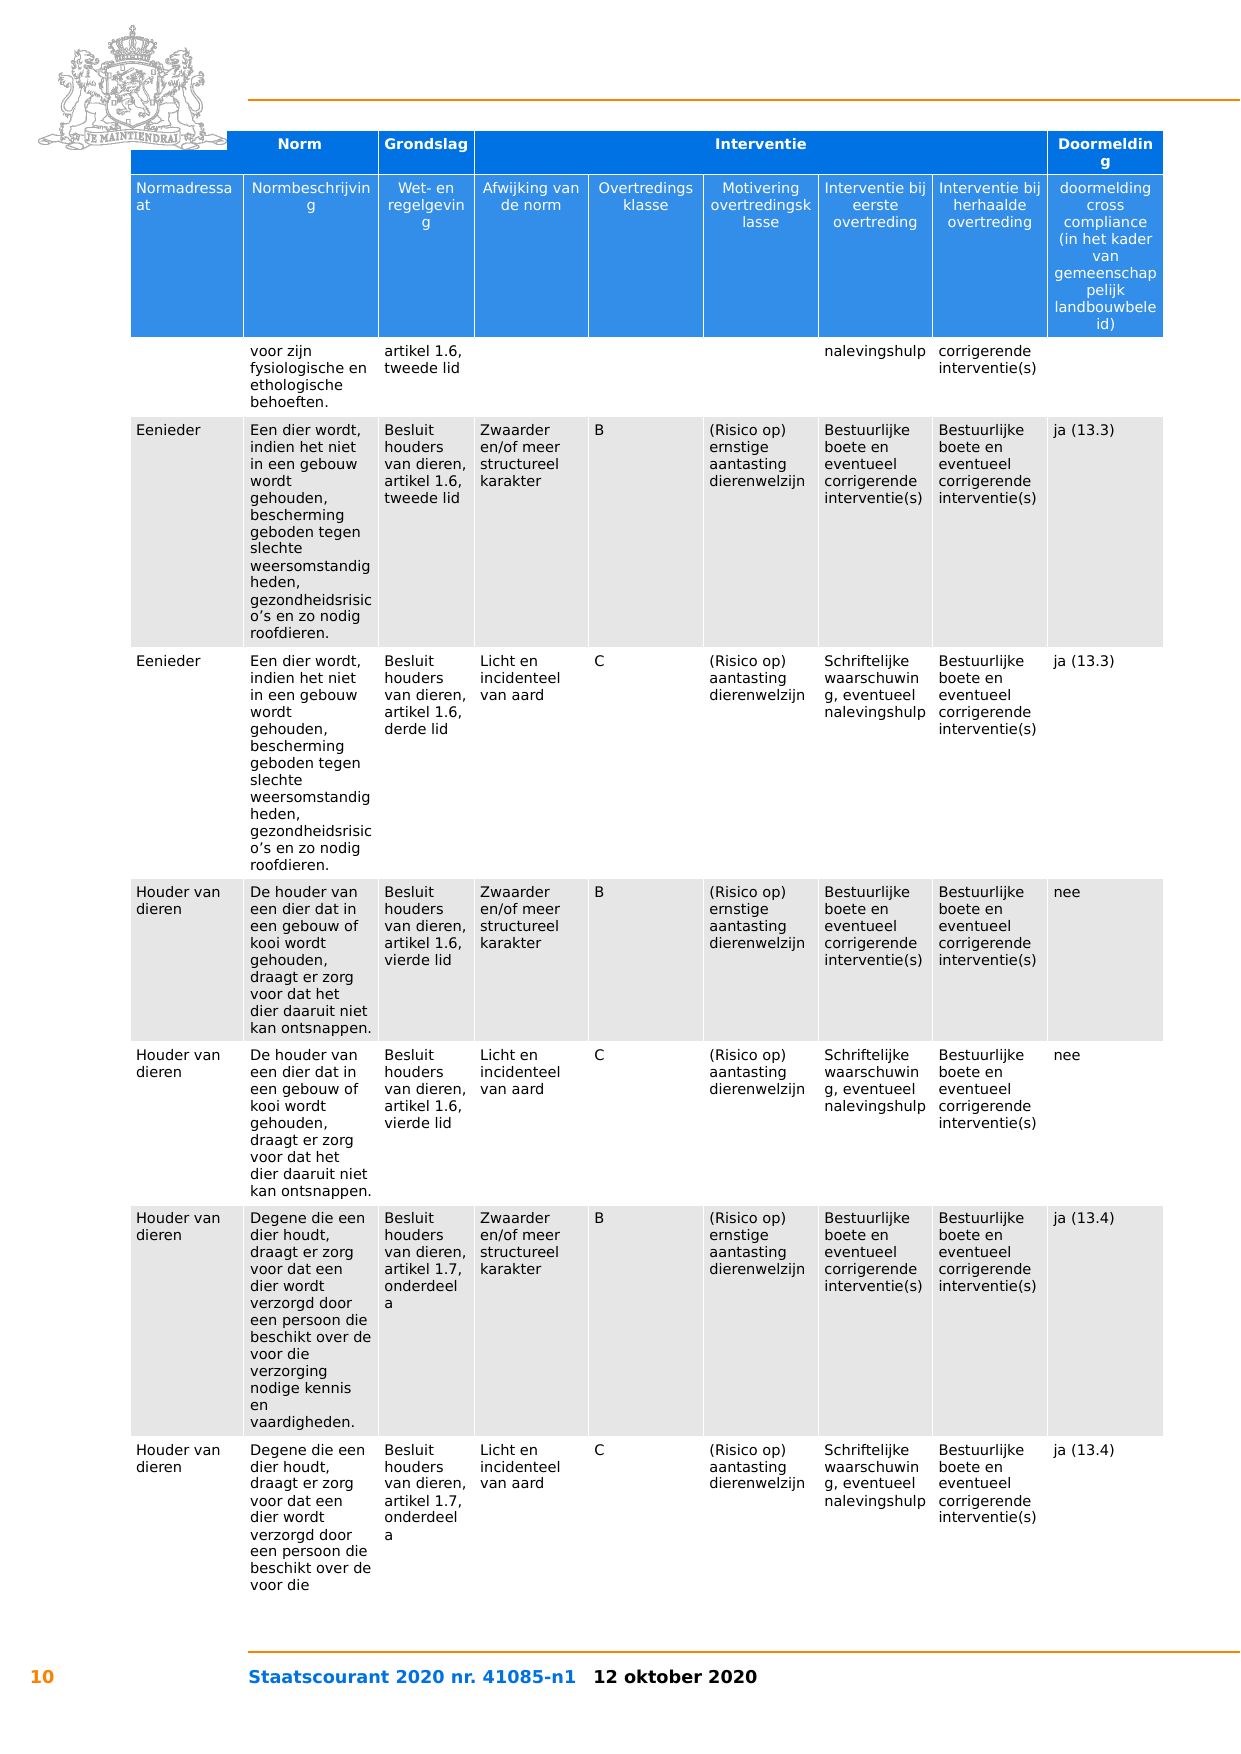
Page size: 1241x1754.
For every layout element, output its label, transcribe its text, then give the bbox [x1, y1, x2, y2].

table_cell Schriftelijke waarschuwing, eventueel nalevingshulp [819, 648, 932, 878]
table_cell (Risico op) aantasting dierenwelzijn [704, 1437, 818, 1599]
table_cell artikel 1.6, tweede lid [379, 339, 474, 416]
table_cell Zwaarder en/of meer structureel karakter [475, 417, 588, 647]
table_header Grondslag [379, 131, 474, 174]
table_cell Besluit houders van dieren, artikel 1.6, tweede lid [379, 417, 474, 647]
table_cell Schriftelijke waarschuwing, eventueel nalevingshulp [819, 1043, 932, 1204]
table_cell De houder van een dier dat in een gebouw of kooi wordt gehouden, draagt er zorg voor dat het dier daaruit niet kan ontsnappen. [244, 1043, 378, 1204]
table_cell De houder van een dier dat in een gebouw of kooi wordt gehouden, draagt er zorg voor dat het dier daaruit niet kan ontsnappen. [244, 879, 378, 1041]
table_cell C [589, 1437, 703, 1599]
table_cell Zwaarder en/of meer structureel karakter [475, 879, 588, 1041]
table_cell Licht en incidenteel van aard [475, 1043, 588, 1204]
table_cell [475, 339, 588, 416]
table_cell (Risico op) aantasting dierenwelzijn [704, 1043, 818, 1204]
table_cell Een dier wordt, indien het niet in een gebouw wordt gehouden, bescherming geboden tegen slechte weersomstandigheden, gezondheidsrisico’s en zo nodig roofdieren. [244, 648, 378, 878]
table_cell Wet- en regelgeving [379, 175, 474, 337]
table_cell Normadressaat [131, 175, 243, 337]
picture [38, 25, 227, 150]
table_cell [704, 339, 818, 416]
table_cell Een dier wordt, indien het niet in een gebouw wordt gehouden, bescherming geboden tegen slechte weersomstandigheden, gezondheidsrisico’s en zo nodig roofdieren. [244, 417, 378, 647]
table_cell Houder van dieren [131, 1437, 243, 1599]
table_cell C [589, 1043, 703, 1204]
table_cell (Risico op) aantasting dierenwelzijn [704, 648, 818, 878]
table_header Norm [131, 131, 378, 174]
table_cell B [589, 1206, 703, 1436]
table_cell Schriftelijke waarschuwing, eventueel nalevingshulp [819, 1437, 932, 1599]
table_cell Normbeschrijving [244, 175, 378, 337]
table_cell B [589, 417, 703, 647]
table_cell Bestuurlijke boete en eventueel corrigerende interventie(s) [933, 1206, 1047, 1436]
table_cell Overtredingsklasse [589, 175, 703, 337]
table_cell Besluit houders van dieren, artikel 1.6, vierde lid [379, 879, 474, 1041]
table_cell (Risico op) ernstige aantasting dierenwelzijn [704, 417, 818, 647]
table_cell Bestuurlijke boete en eventueel corrigerende interventie(s) [819, 1206, 932, 1436]
table_cell (Risico op) ernstige aantasting dierenwelzijn [704, 1206, 818, 1436]
table_cell Bestuurlijke boete en eventueel corrigerende interventie(s) [819, 879, 932, 1041]
table_cell Bestuurlijke boete en eventueel corrigerende interventie(s) [933, 1043, 1047, 1204]
table_cell Degene die een dier houdt, draagt er zorg voor dat een dier wordt verzorgd door een persoon die beschikt over de voor die [244, 1437, 378, 1599]
table_cell Interventie bij herhaalde overtreding [933, 175, 1047, 337]
table_cell ja (13.4) [1048, 1437, 1163, 1599]
table_cell B [589, 879, 703, 1041]
table_header Interventie [475, 131, 1047, 174]
table_cell Besluit houders van dieren, artikel 1.7, onderdeel a [379, 1206, 474, 1436]
table_cell Bestuurlijke boete en eventueel corrigerende interventie(s) [933, 879, 1047, 1041]
table_cell nee [1048, 879, 1163, 1041]
table_cell [131, 339, 243, 416]
table_cell nee [1048, 1043, 1163, 1204]
table_cell C [589, 648, 703, 878]
table_header Doormelding [1048, 131, 1163, 174]
table_cell [589, 339, 703, 416]
table_cell Houder van dieren [131, 1043, 243, 1204]
table_cell Besluit houders van dieren, artikel 1.6, vierde lid [379, 1043, 474, 1204]
table_cell voor zijn fysiologische en ethologische behoeften. [244, 339, 378, 416]
table_cell nalevingshulp [819, 339, 932, 416]
table_cell Motivering overtredingsklasse [704, 175, 818, 337]
table_cell ja (13.3) [1048, 417, 1163, 647]
table_cell Interventie bij eerste overtreding [819, 175, 932, 337]
table_cell Zwaarder en/of meer structureel karakter [475, 1206, 588, 1436]
table_cell ja (13.3) [1048, 648, 1163, 878]
table_cell Bestuurlijke boete en eventueel corrigerende interventie(s) [933, 648, 1047, 878]
table_cell Besluit houders van dieren, artikel 1.7, onderdeel a [379, 1437, 474, 1599]
table_cell Houder van dieren [131, 879, 243, 1041]
table_cell Besluit houders van dieren, artikel 1.6, derde lid [379, 648, 474, 878]
table_cell corrigerende interventie(s) [933, 339, 1047, 416]
table_cell doormelding cross compliance (in het kader van gemeenschappelijk landbouwbeleid) [1048, 175, 1163, 337]
table_cell Bestuurlijke boete en eventueel corrigerende interventie(s) [933, 417, 1047, 647]
table_cell ja (13.4) [1048, 1206, 1163, 1436]
table_cell Bestuurlijke boete en eventueel corrigerende interventie(s) [933, 1437, 1047, 1599]
table_cell Licht en incidenteel van aard [475, 648, 588, 878]
table_cell [1048, 339, 1163, 416]
table_cell Degene die een dier houdt, draagt er zorg voor dat een dier wordt verzorgd door een persoon die beschikt over de voor die verzorging nodige kennis en vaardigheden. [244, 1206, 378, 1436]
table_cell (Risico op) ernstige aantasting dierenwelzijn [704, 879, 818, 1041]
table_cell Licht en incidenteel van aard [475, 1437, 588, 1599]
table_cell Bestuurlijke boete en eventueel corrigerende interventie(s) [819, 417, 932, 647]
table_cell Eenieder [131, 417, 243, 647]
table_cell Houder van dieren [131, 1206, 243, 1436]
table_cell Afwijking van de norm [475, 175, 588, 337]
table_cell Eenieder [131, 648, 243, 878]
